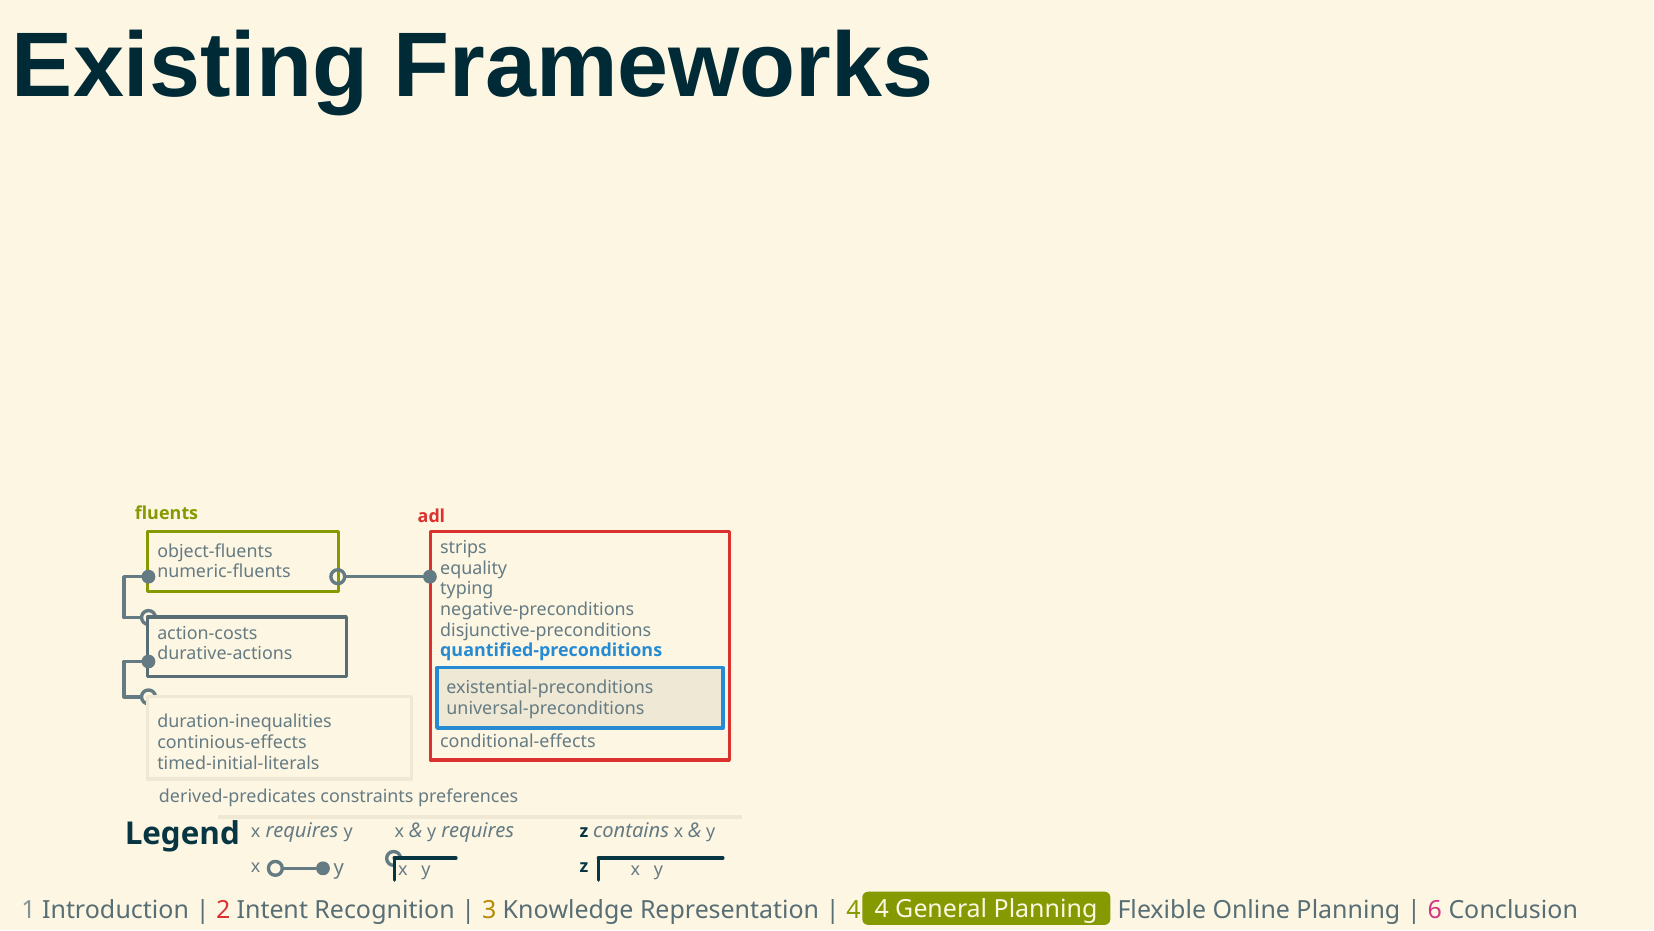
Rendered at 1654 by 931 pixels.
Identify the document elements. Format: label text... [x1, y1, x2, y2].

picture [116, 498, 745, 885]
text_box 4 General Planning [862, 891, 1111, 925]
title Existing Frameworks [11, 11, 1501, 119]
